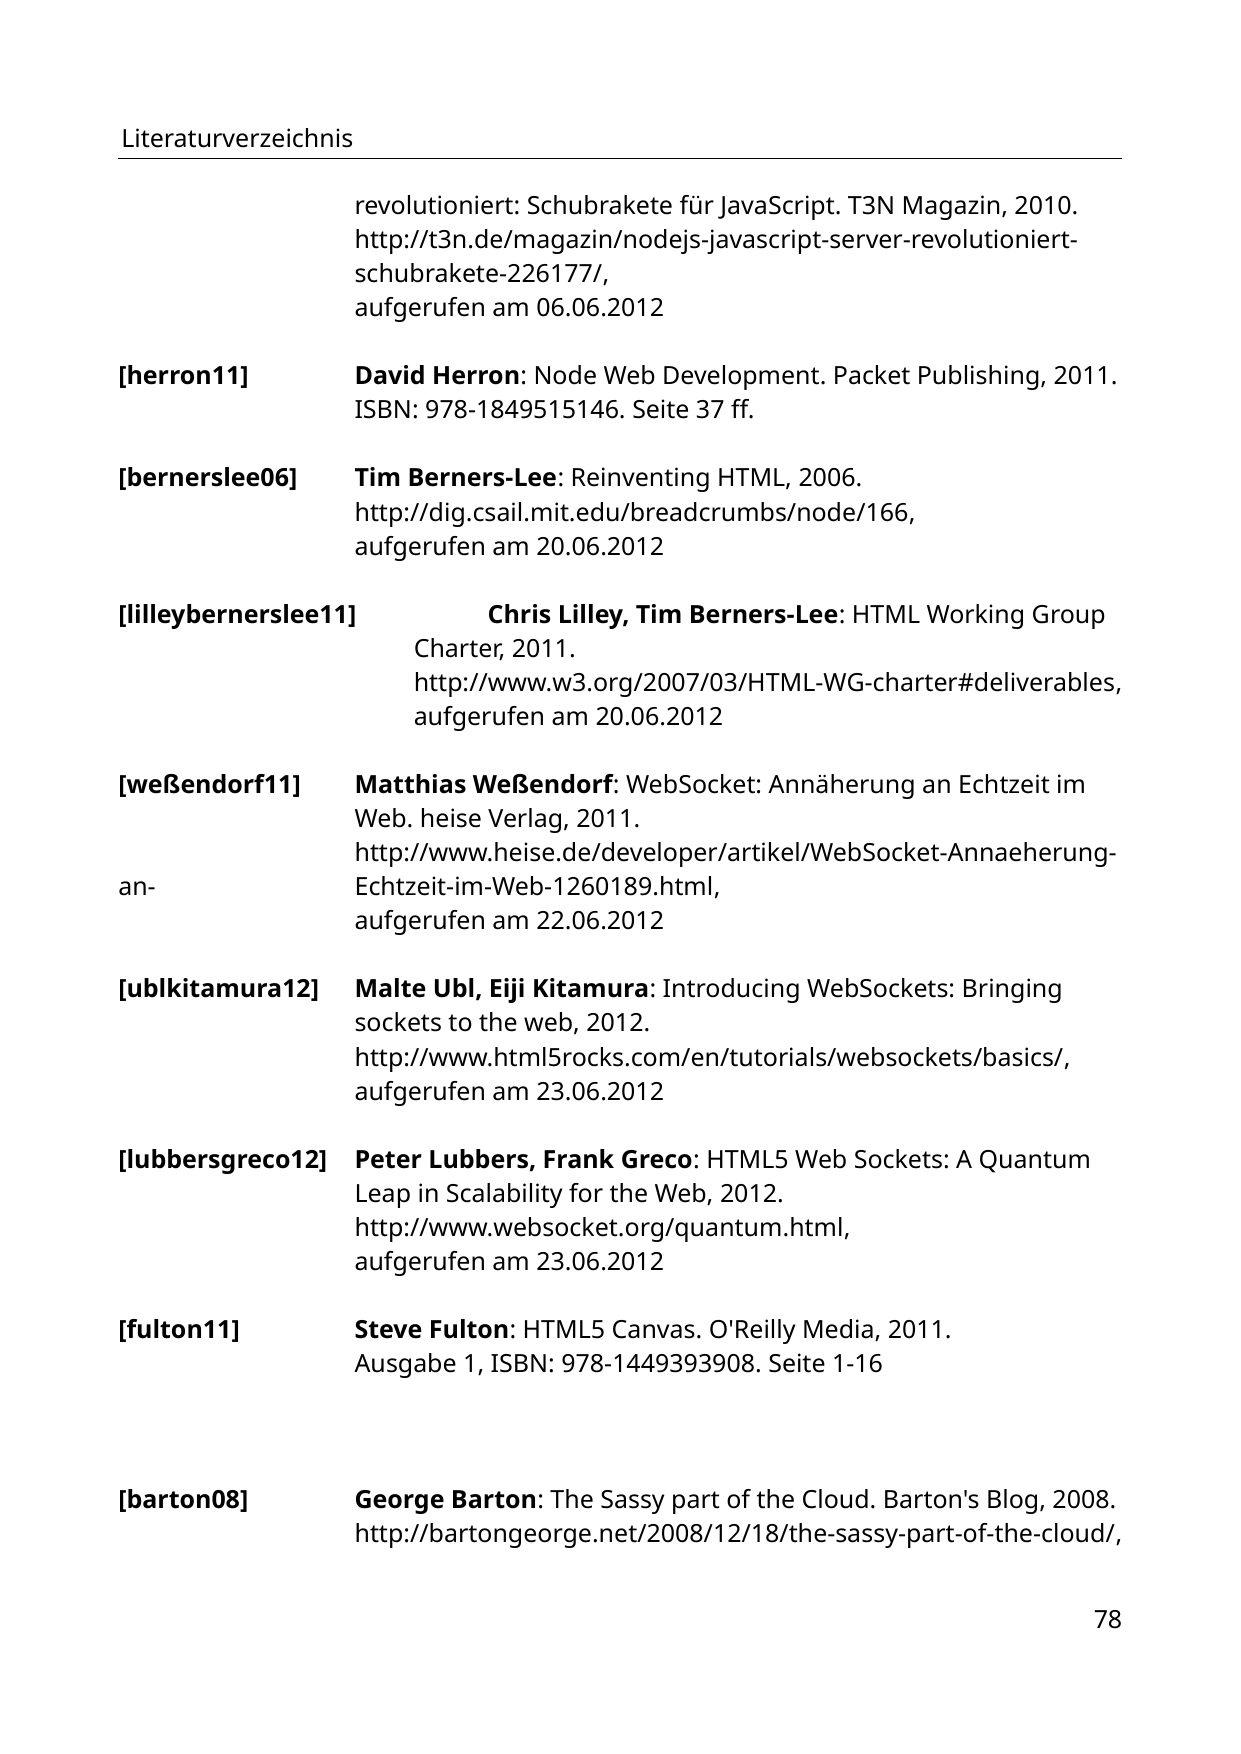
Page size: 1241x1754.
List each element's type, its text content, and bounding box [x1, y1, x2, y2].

text [herron11] David Herron: Node Web Development. Packet Publishing, 2011. [118, 358, 1122, 392]
text aufgerufen am 06.06.2012 [118, 290, 1122, 324]
text aufgerufen am 23.06.2012 [118, 1243, 1122, 1278]
text aufgerufen am 20.06.2012 [118, 698, 1122, 733]
text [bernerslee06] Tim Berners-Lee: Reinventing HTML, 2006. [118, 460, 1122, 494]
text [ublkitamura12] Malte Ubl, Eiji Kitamura: Introducing WebSockets: Bringing [118, 971, 1122, 1005]
text Web. heise Verlag, 2011. http://www.heise.de/developer/artikel/WebSocket-Annaeherung-an- Echtzeit-im-Web-1260189.html, [118, 801, 1122, 903]
text [lilleybernerslee11] Chris Lilley, Tim Berners-Lee: HTML Working Group [118, 596, 1122, 630]
text http://www.w3.org/2007/03/HTML-WG-charter#deliverables, [118, 664, 1122, 698]
text sockets to the web, 2012. [118, 1005, 1122, 1039]
text http://www.websocket.org/quantum.html, [118, 1209, 1122, 1243]
text aufgerufen am 22.06.2012 [118, 903, 1122, 937]
text revolutioniert: Schubrakete für JavaScript. T3N Magazin, 2010. [118, 188, 1122, 222]
text [weßendorf11] Matthias Weßendorf: WebSocket: Annäherung an Echtzeit im [118, 767, 1122, 801]
text http://www.html5rocks.com/en/tutorials/websockets/basics/, [118, 1039, 1122, 1073]
text [lubbersgreco12] Peter Lubbers, Frank Greco: HTML5 Web Sockets: A Quantum [118, 1141, 1122, 1175]
text [fulton11] Steve Fulton: HTML5 Canvas. O'Reilly Media, 2011. [118, 1312, 1122, 1346]
text [barton08] George Barton: The Sassy part of the Cloud. Barton's Blog, 2008. [118, 1482, 1122, 1516]
text Charter, 2011. [118, 630, 1122, 664]
text Ausgabe 1, ISBN: 978-1449393908. Seite 1-16 [118, 1346, 1122, 1380]
text http://bartongeorge.net/2008/12/18/the-sassy-part-of-the-cloud/, [118, 1516, 1122, 1550]
text aufgerufen am 20.06.2012 [118, 528, 1122, 562]
text Leap in Scalability for the Web, 2012. [118, 1175, 1122, 1209]
text http://dig.csail.mit.edu/breadcrumbs/node/166, [118, 494, 1122, 528]
text http://t3n.de/magazin/nodejs-javascript-server-revolutioniert- schubrakete-226177/, [118, 222, 1122, 290]
text aufgerufen am 23.06.2012 [118, 1073, 1122, 1107]
text ISBN: 978-1849515146. Seite 37 ff. [118, 392, 1122, 426]
